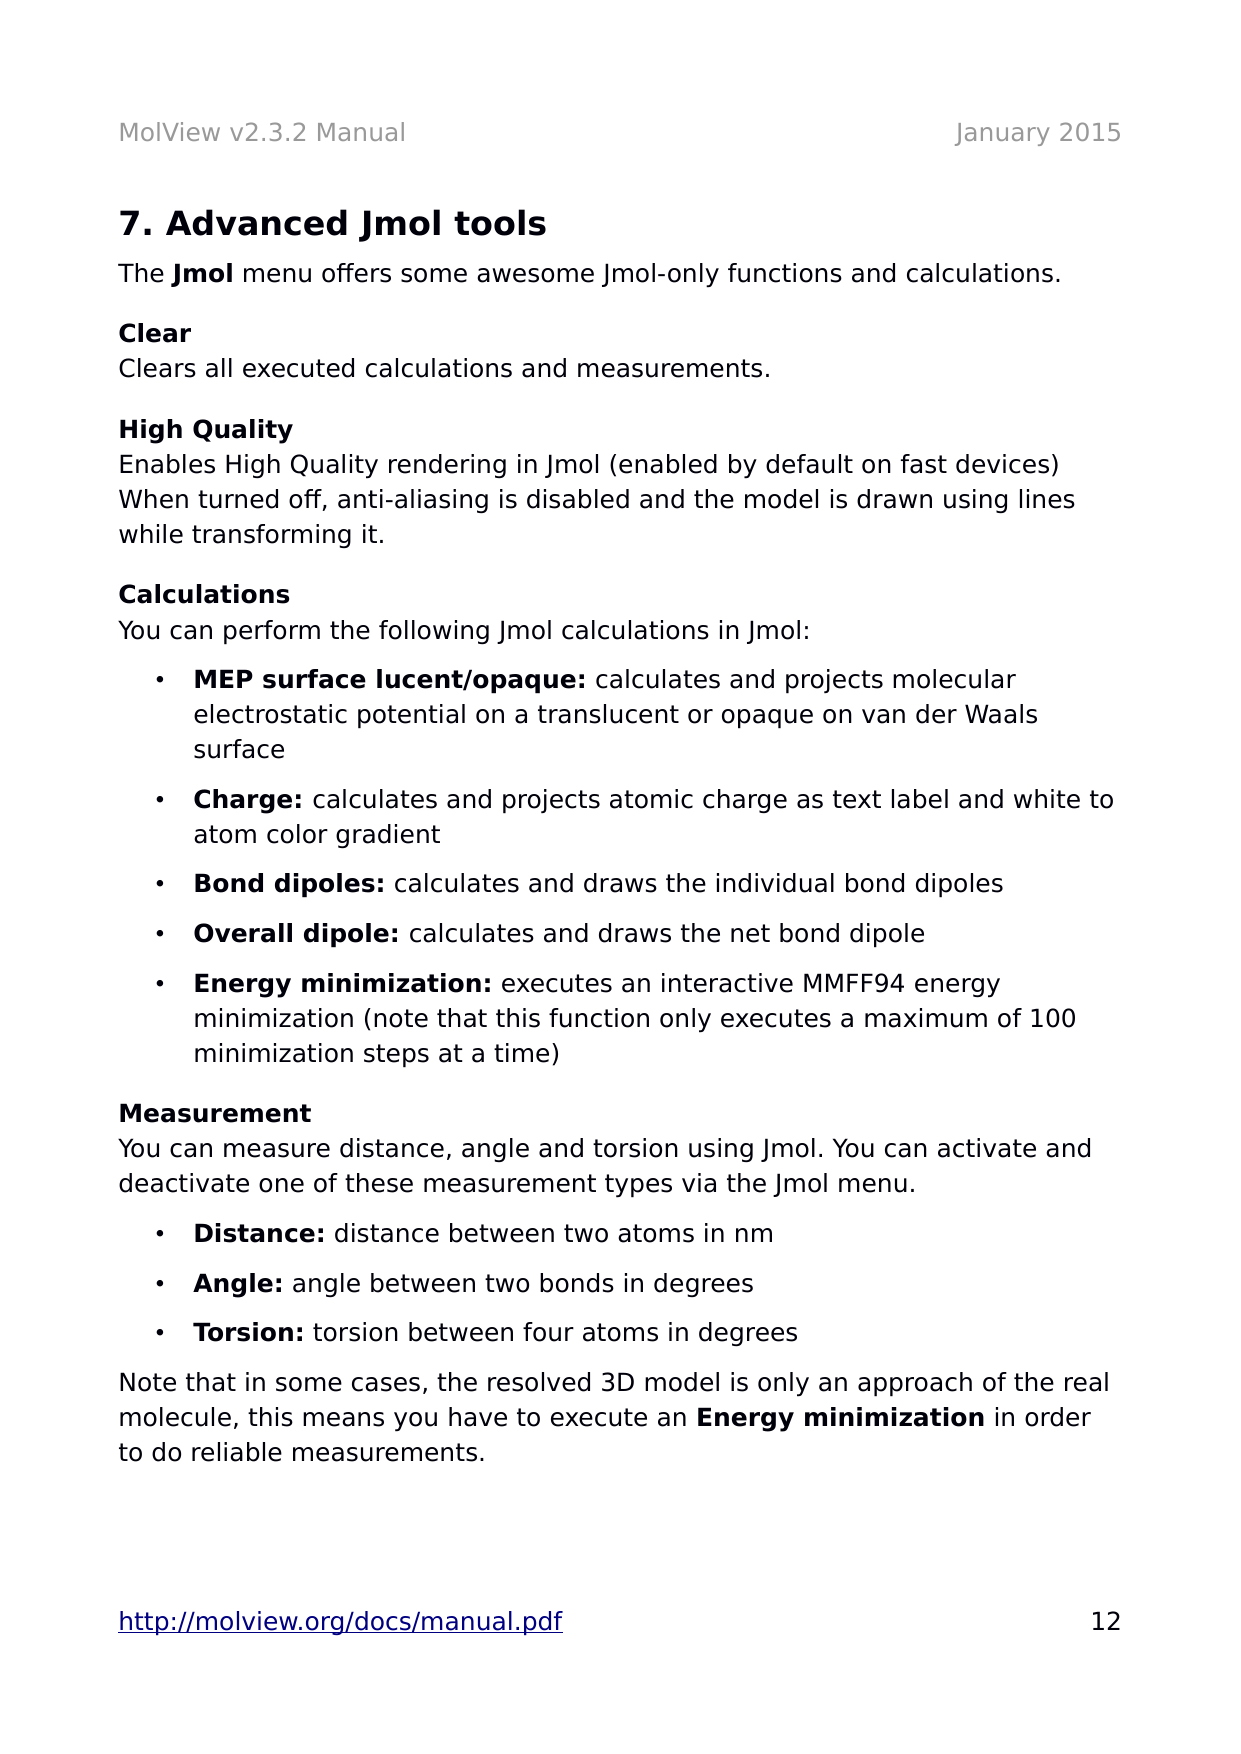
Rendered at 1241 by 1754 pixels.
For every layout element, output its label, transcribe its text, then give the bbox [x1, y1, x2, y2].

list MEP surface lucent/opaque: calculates and projects molecular electrostatic potential on a translucent or opaque on van der Waals surface [156, 666, 1122, 765]
subtitle 7. Advanced Jmol tools [118, 205, 1122, 244]
text You can measure distance, angle and torsion using Jmol. You can activate and deactivate one of these measurement types via the Jmol menu. [118, 1134, 1122, 1199]
subtitle High Quality [118, 415, 1122, 444]
text Enables High Quality rendering in Jmol (enabled by default on fast devices) When turned off, anti-aliasing is disabled and the model is drawn using lines while transforming it. [118, 450, 1122, 549]
list Overall dipole: calculates and draws the net bond dipole [156, 919, 1122, 948]
list Charge: calculates and projects atomic charge as text label and white to atom color gradient [156, 785, 1122, 849]
list Torsion: torsion between four atoms in degrees [156, 1318, 1122, 1347]
subtitle Calculations [118, 581, 1122, 610]
text Note that in some cases, the resolved 3D model is only an approach of the real molecule, this means you have to execute an Energy minimization in order to do reliable measurements. [118, 1368, 1122, 1467]
text The Jmol menu offers some awesome Jmol-only functions and calculations. [118, 259, 1122, 288]
list Bond dipoles: calculates and draws the individual bond dipoles [156, 870, 1122, 899]
subtitle Clear [118, 319, 1122, 348]
list Energy minimization: executes an interactive MMFF94 energy minimization (note that this function only executes a maximum of 100 minimization steps at a time) [156, 969, 1122, 1068]
text Clears all executed calculations and measurements. [118, 354, 1122, 384]
subtitle Measurement [118, 1099, 1122, 1128]
list Distance: distance between two atoms in nm [156, 1219, 1122, 1248]
list Angle: angle between two bonds in degrees [156, 1269, 1122, 1298]
text You can perform the following Jmol calculations in Jmol: [118, 616, 1122, 645]
